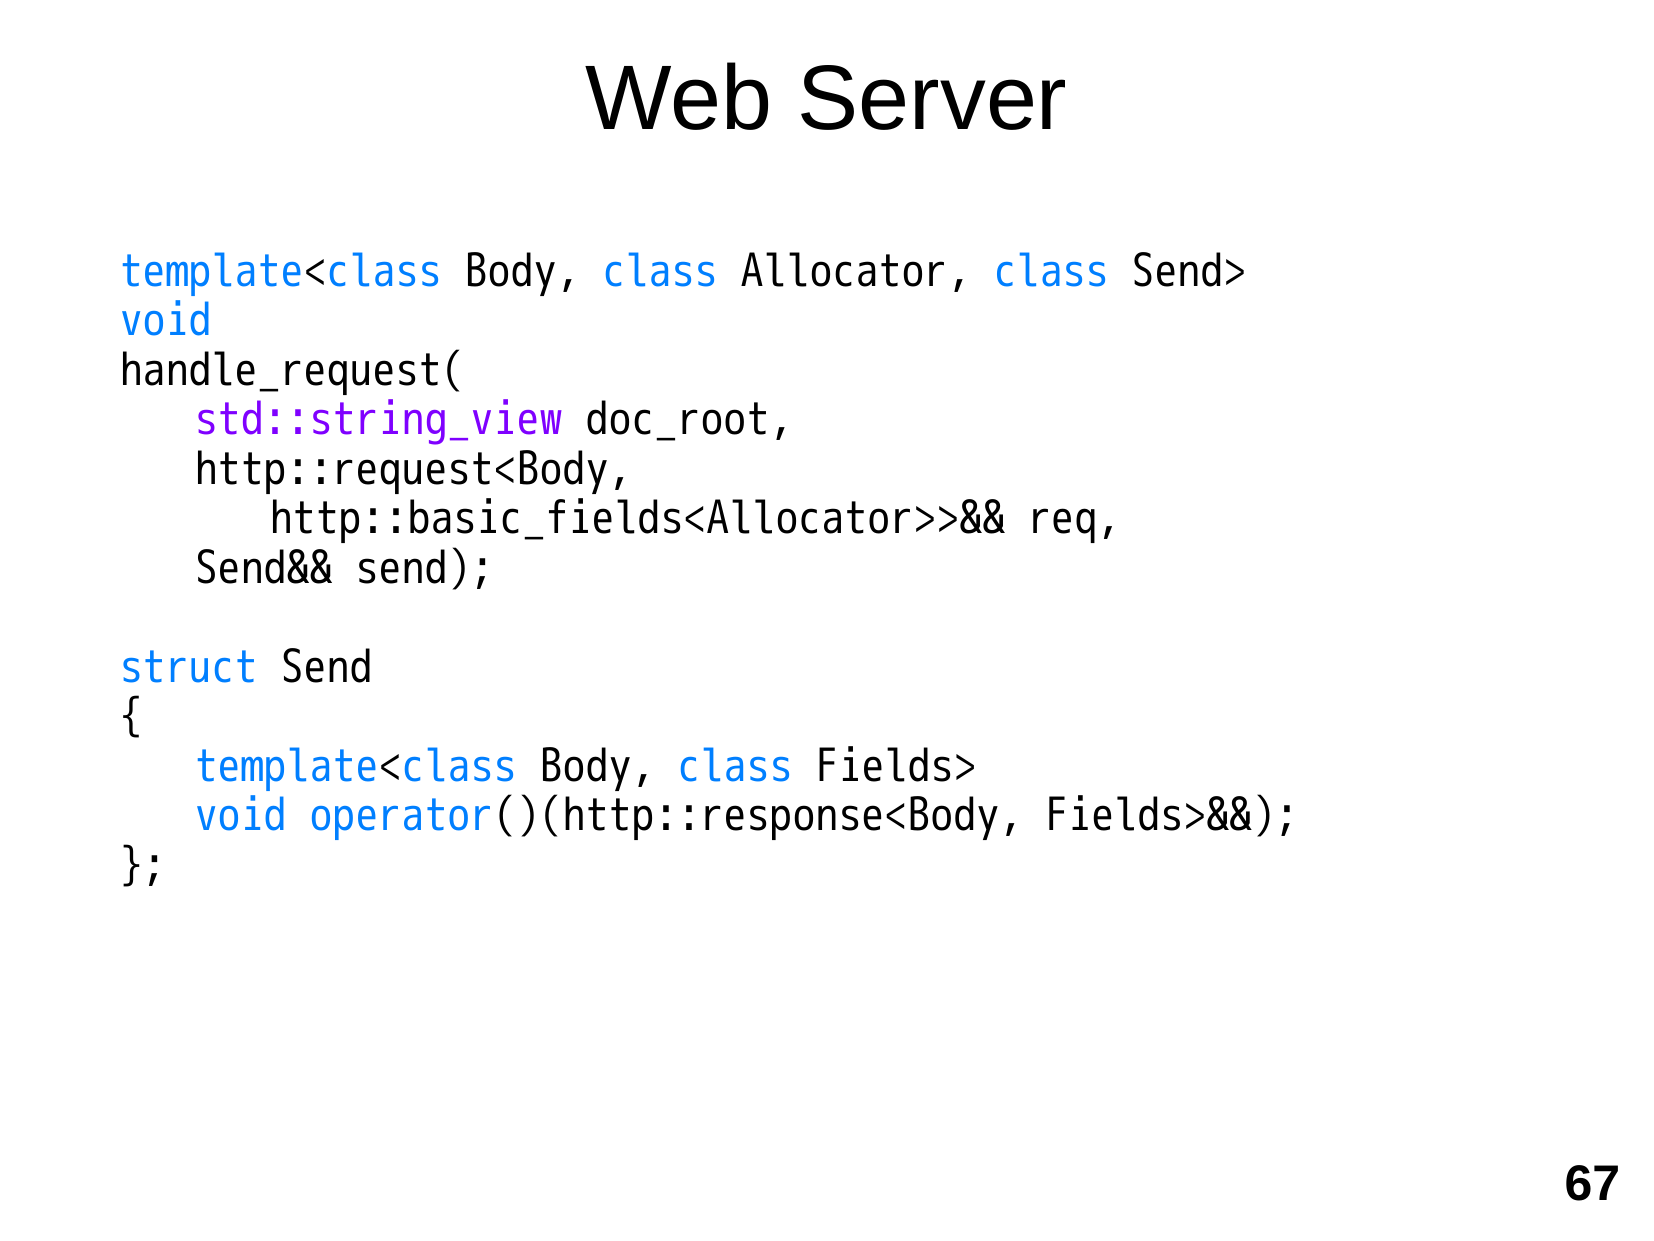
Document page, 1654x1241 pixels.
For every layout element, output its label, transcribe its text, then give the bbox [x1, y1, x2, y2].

text_box template<class Body, class Allocator, class Send> void handle_request( std::string_view doc_root, http::request<Body, http::basic_fields<Allocator>>&& req, Send&& send); struct Send { template<class Body, class Fields> void operator()(http::response<Body, Fields>&&); }; [104, 240, 1575, 899]
title Web Server [82, 15, 1571, 181]
